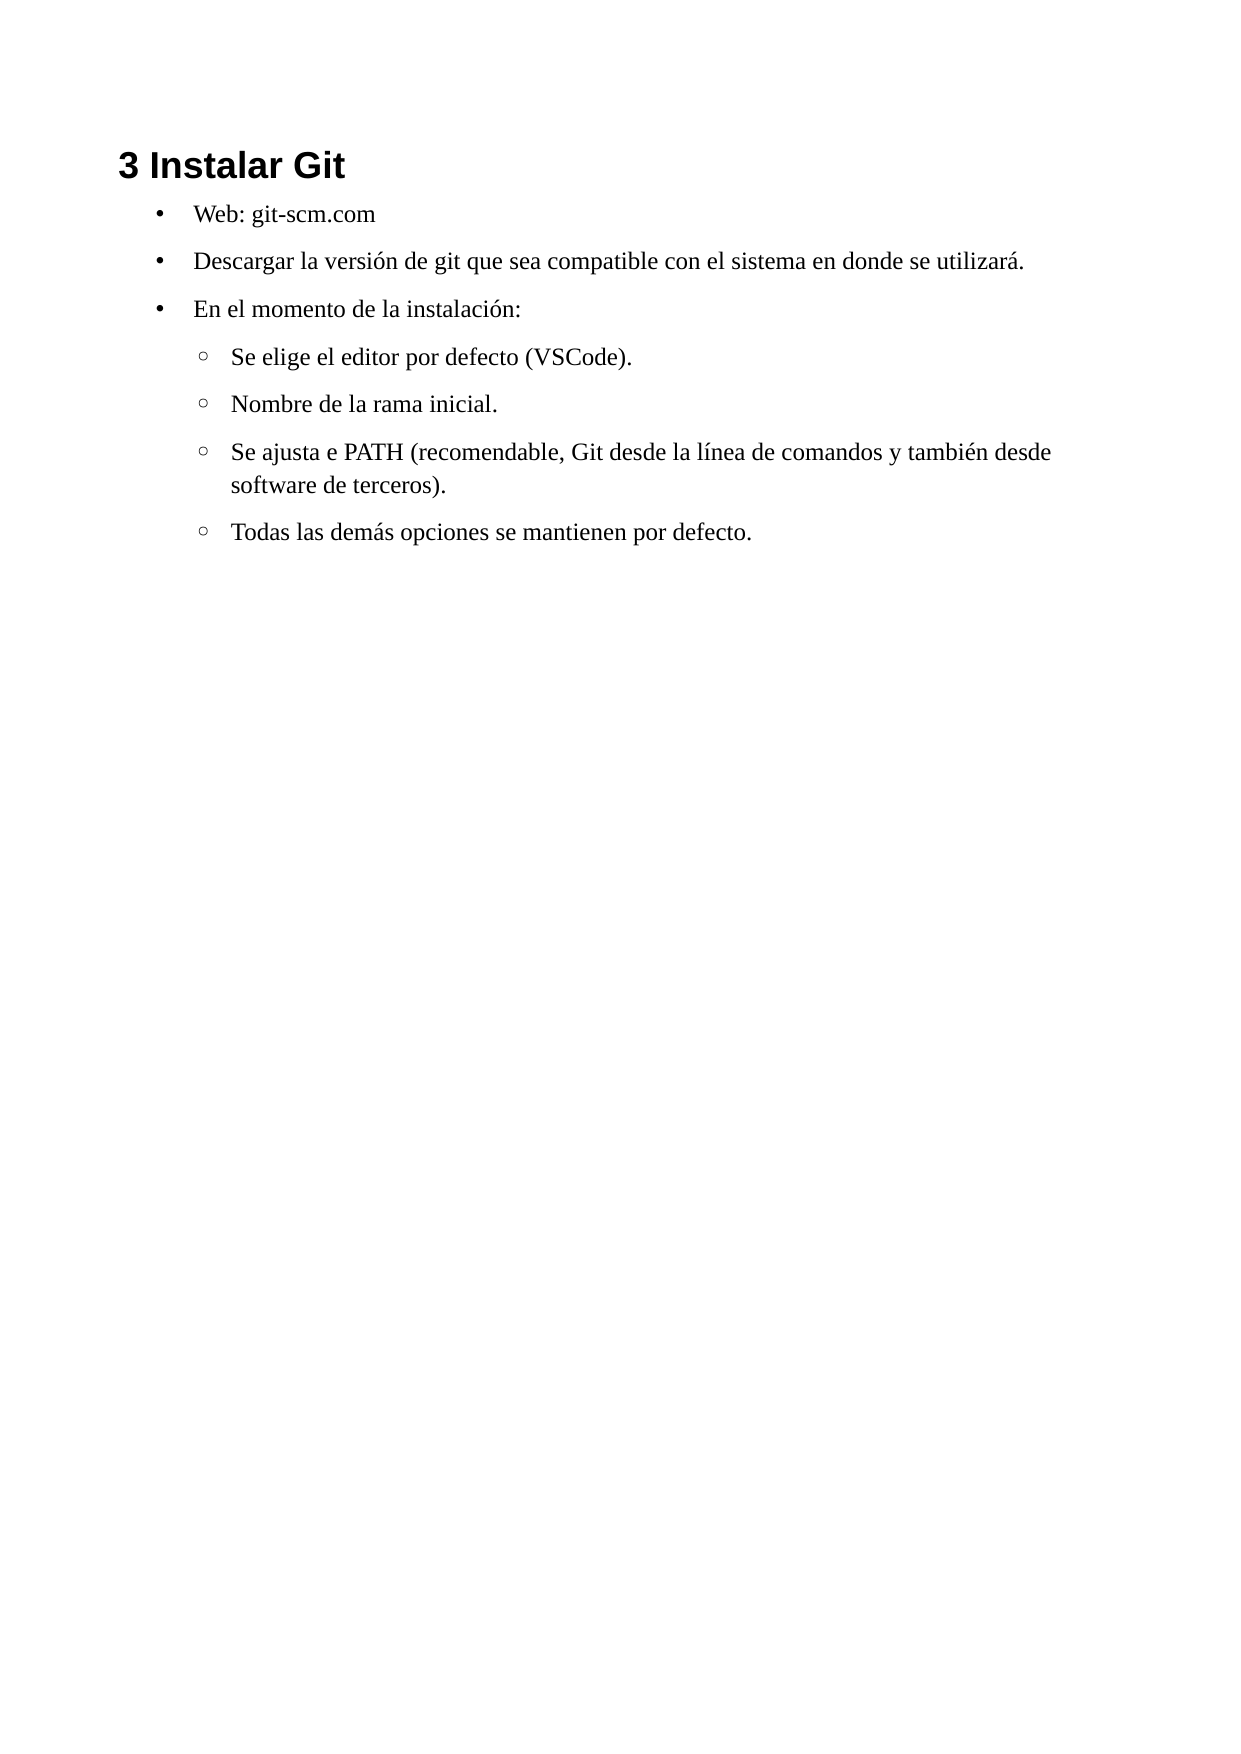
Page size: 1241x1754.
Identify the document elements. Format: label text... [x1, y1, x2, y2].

list Web: git-scm.com [156, 199, 1122, 227]
list En el momento de la instalación: [156, 294, 1122, 323]
list Se ajusta e PATH (recomendable, Git desde la línea de comandos y también desde software de terceros). [193, 437, 1122, 498]
list Descargar la versión de git que sea compatible con el sistema en donde se utilizará. [156, 246, 1122, 275]
subtitle 3 Instalar Git [118, 143, 1122, 186]
list Todas las demás opciones se mantienen por defecto. [193, 517, 1122, 546]
list Nombre de la rama inicial. [193, 389, 1122, 418]
list Se elige el editor por defecto (VSCode). [193, 342, 1122, 370]
